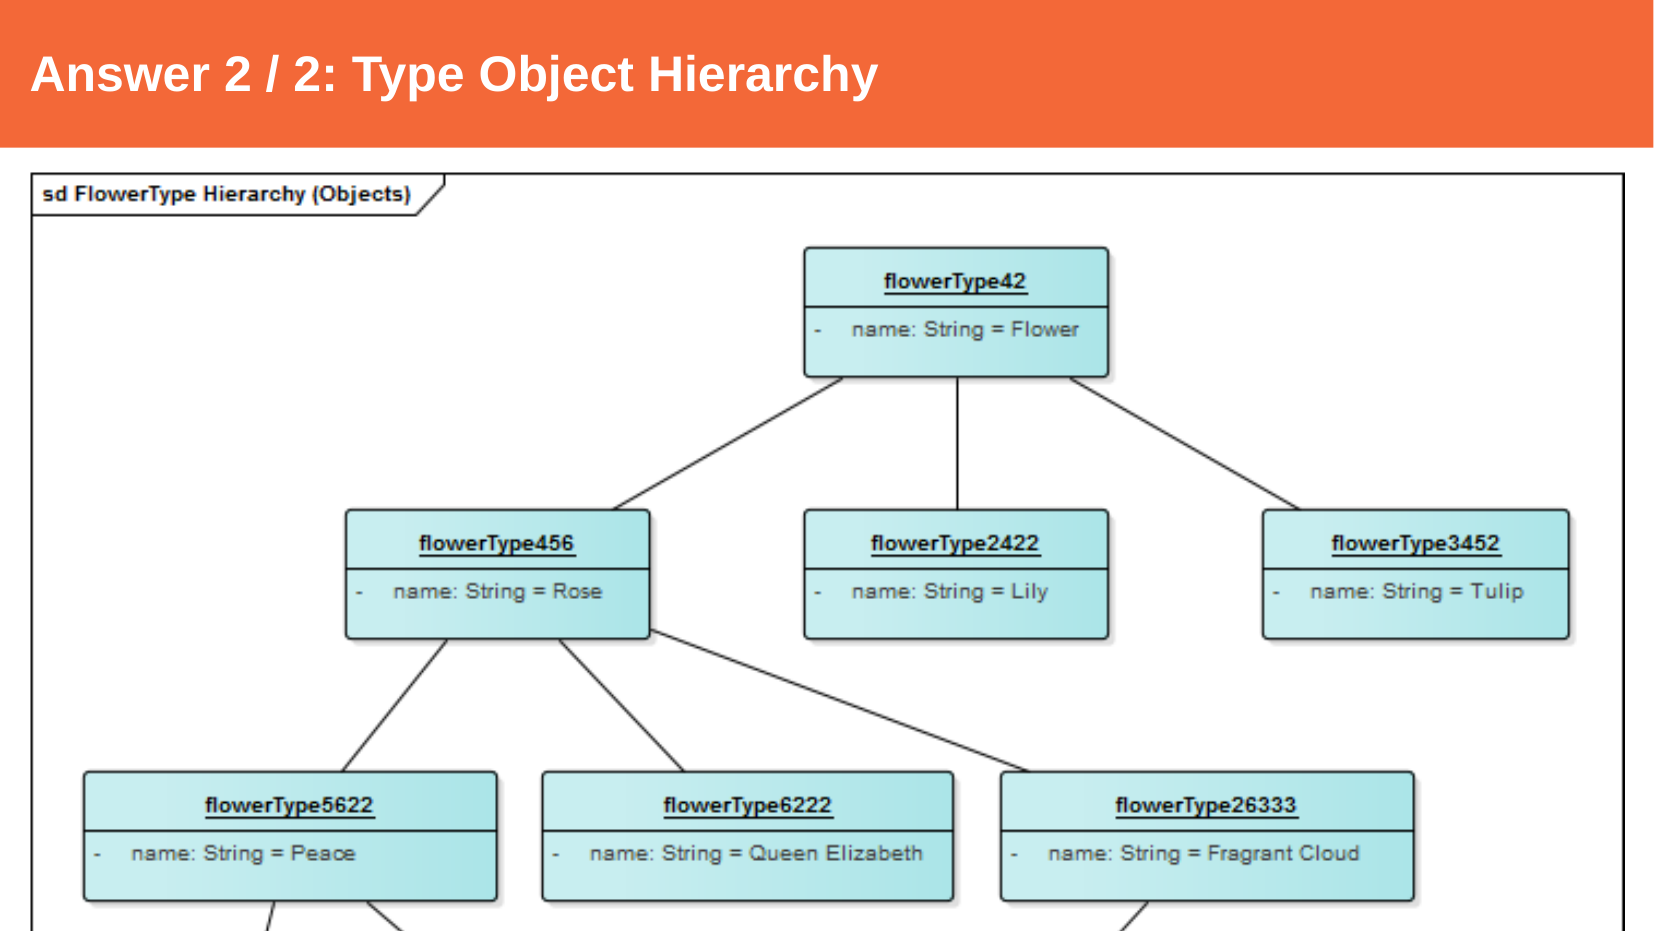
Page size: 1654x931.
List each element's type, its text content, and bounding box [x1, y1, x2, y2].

title Answer 2 / 2: Type Object Hierarchy [0, 0, 1654, 148]
picture [29, 171, 1625, 931]
